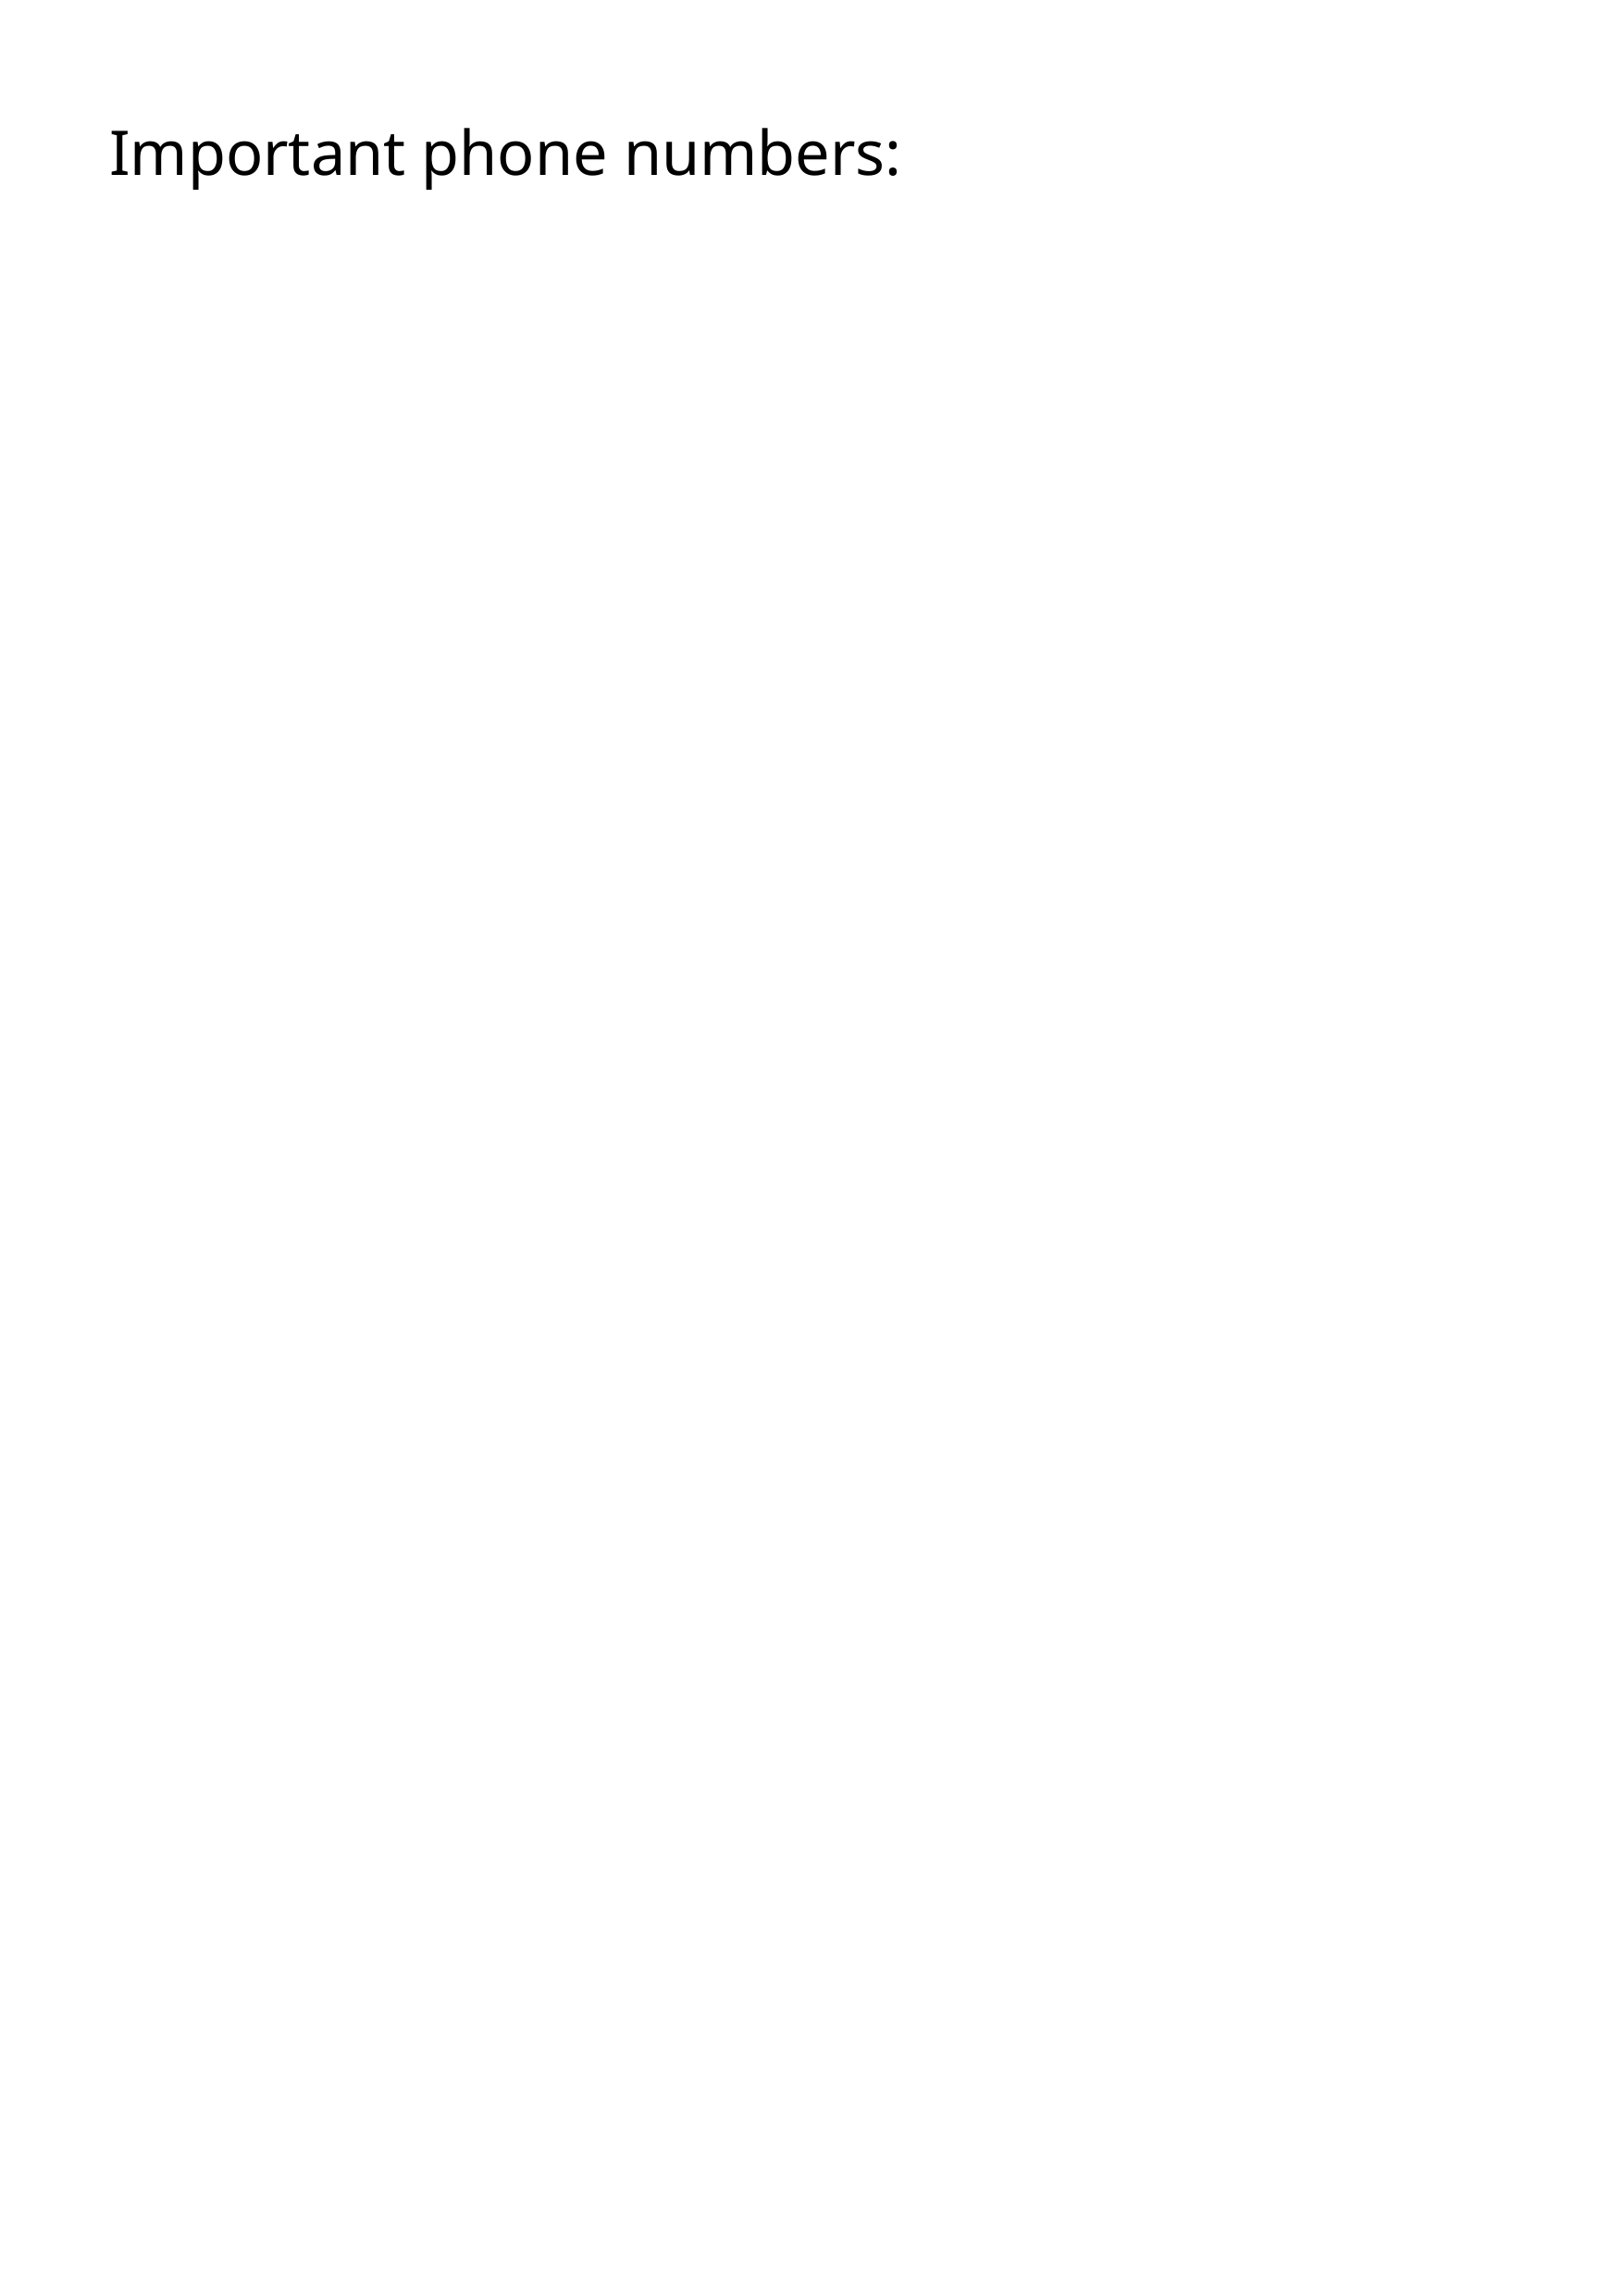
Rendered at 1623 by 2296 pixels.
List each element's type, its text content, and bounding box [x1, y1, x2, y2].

text Important phone numbers: [109, 109, 1514, 193]
